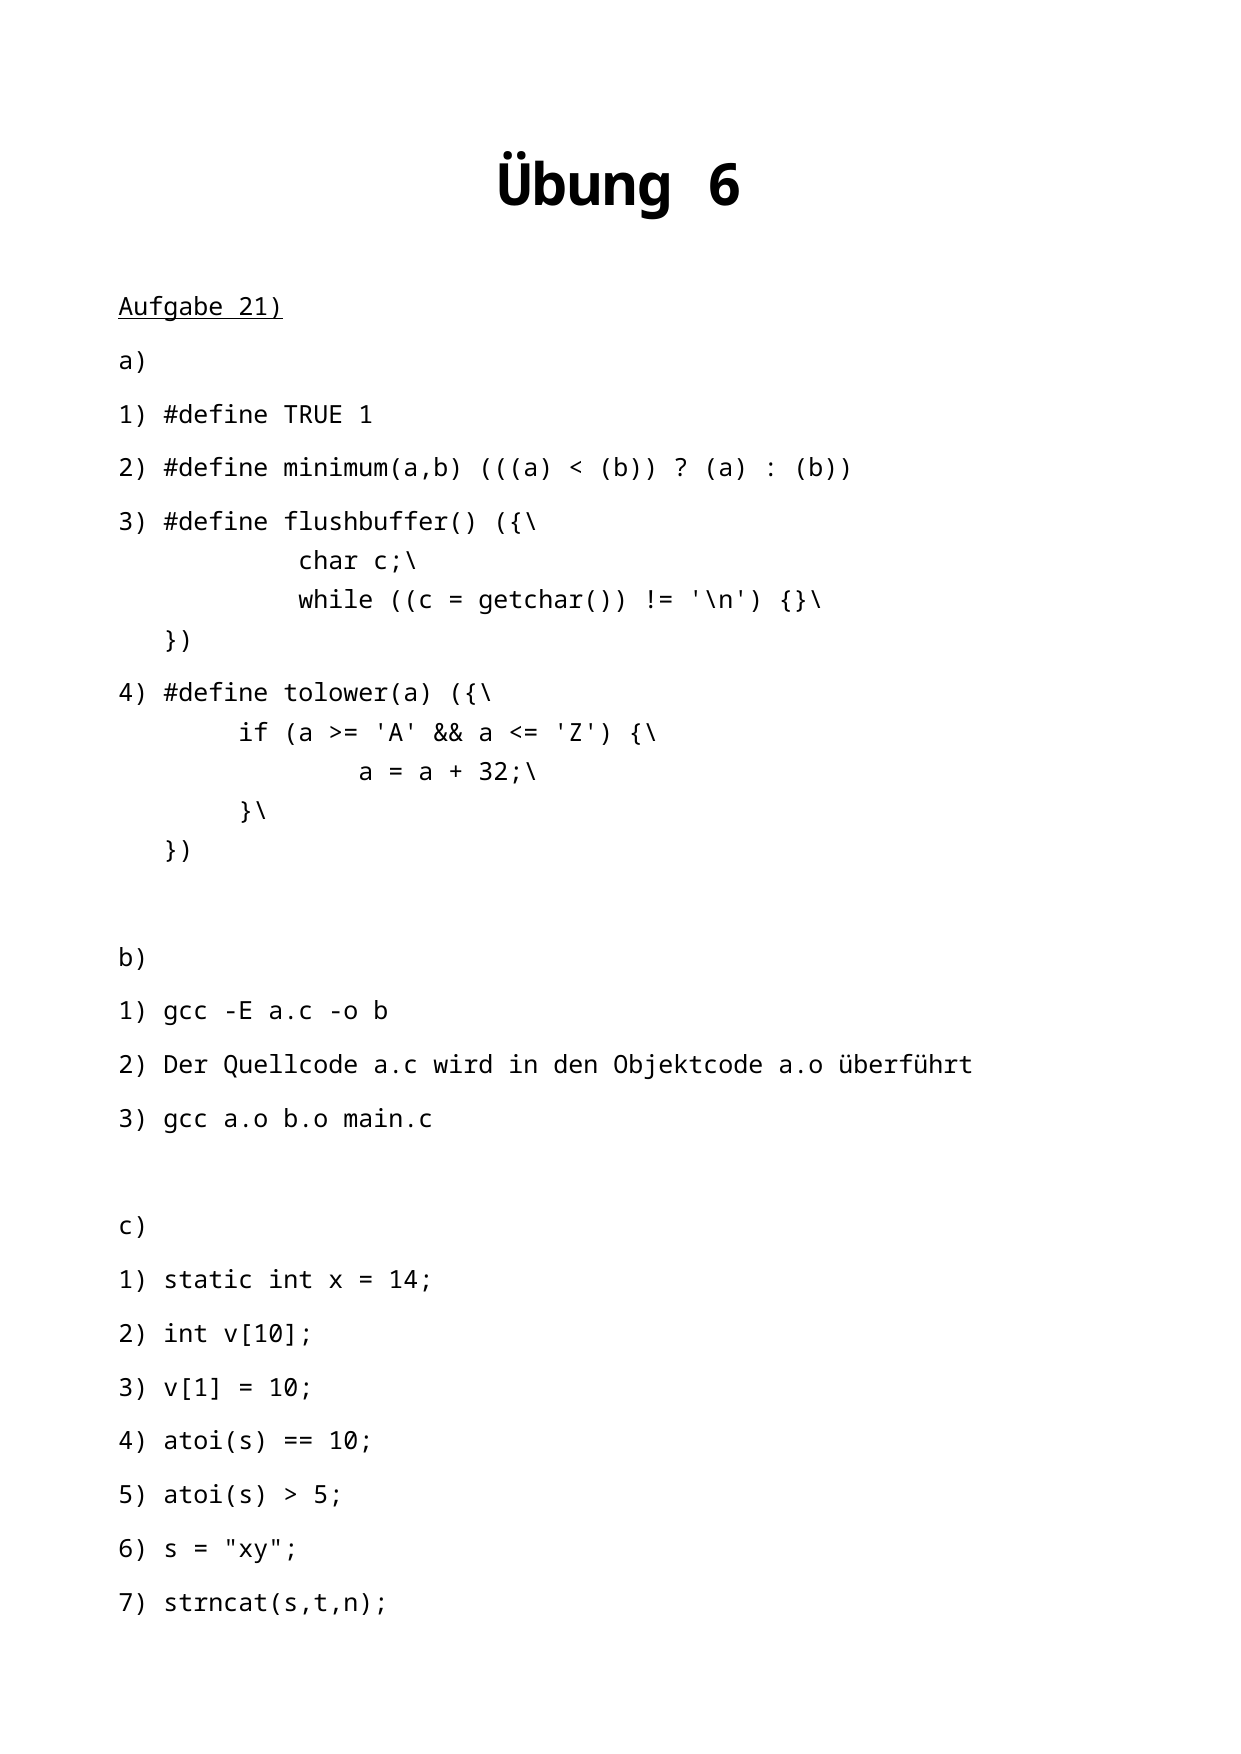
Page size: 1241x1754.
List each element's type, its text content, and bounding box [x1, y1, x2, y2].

text 2) Der Quellcode a.c wird in den Objektcode a.o überführt [118, 1047, 1122, 1081]
text c) [118, 1208, 1122, 1242]
text 1) gcc -E a.c -o b [118, 993, 1122, 1027]
text 5) atoi(s) > 5; [118, 1477, 1122, 1511]
text 1) #define TRUE 1 [118, 396, 1122, 430]
text 6) s = "xy"; [118, 1531, 1122, 1564]
text Aufgabe 21) [118, 289, 1122, 323]
text b) [118, 939, 1122, 973]
text 7) strncat(s,t,n); [118, 1584, 1122, 1618]
text 1) static int x = 14; [118, 1262, 1122, 1296]
text 3) gcc a.o b.o main.c [118, 1101, 1122, 1134]
title Übung 6 [118, 143, 1122, 223]
text 4) #define tolower(a) ({\ if (a >= 'A' && a <= 'Z') {\ a = a + 32;\ }\ }) [118, 675, 1122, 866]
text 2) #define minimum(a,b) (((a) < (b)) ? (a) : (b)) [118, 450, 1122, 484]
text 3) v[1] = 10; [118, 1369, 1122, 1403]
text 2) int v[10]; [118, 1316, 1122, 1349]
text 3) #define flushbuffer() ({\ char c;\ while ((c = getchar()) != '\n') {}\ }) [118, 504, 1122, 655]
text a) [118, 343, 1122, 377]
text 4) atoi(s) == 10; [118, 1423, 1122, 1457]
